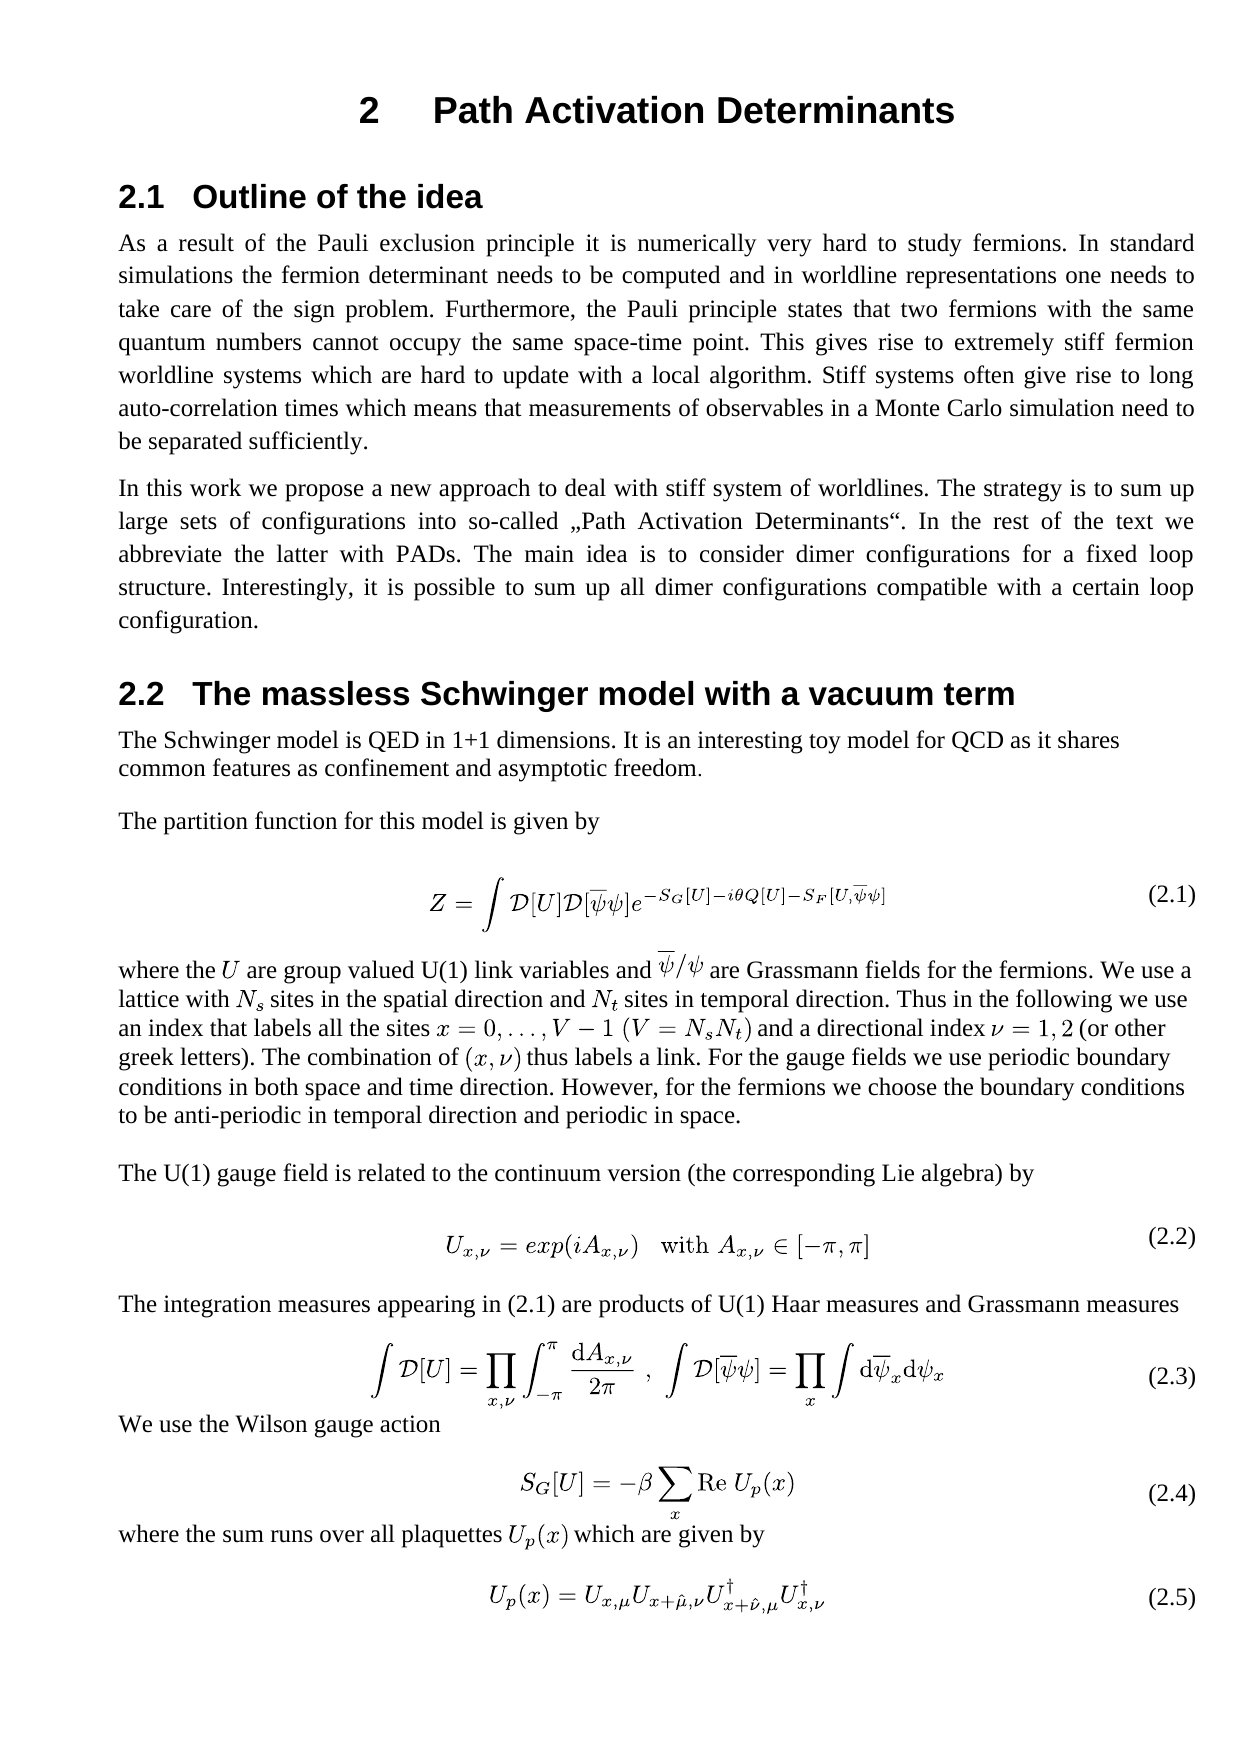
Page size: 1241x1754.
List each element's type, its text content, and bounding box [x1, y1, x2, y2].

text (2.1) [118, 854, 1196, 932]
text where the sum runs over all plaquettes which are given by [118, 1519, 1196, 1549]
text [118, 1342, 500, 1409]
subtitle Outline of the idea [118, 177, 1196, 215]
text (2.2) [118, 1211, 1196, 1260]
text The partition function for this model is given by [118, 806, 1196, 835]
text The U(1) gauge field is related to the continuum version (the corresponding Lie algebra) by [118, 1158, 1196, 1187]
subtitle The massless Schwinger model with a vacuum term [118, 674, 1196, 712]
text In this work we propose a new approach to deal with stiff system of worldlines. The strategy is to sum up large sets of configurations into so-called „Path Activation Determinants“. In the rest of the text we abbreviate the latter with PADs. The main idea is to consider dimer configurations for a fixed loop structure. Interestingly, it is possible to sum up all dimer configurations compatible with a certain loop configuration. [118, 473, 1196, 634]
text where the are group valued U(1) link variables and are Grassmann fields for the fermions. We use a lattice with sites in the spatial direction and sites in temporal direction. Thus in the following we use an index that labels all the sites and a directional index (or other greek letters). The combination of thus labels a link. For the gauge fields we use periodic boundary conditions in both space and time direction. However, for the fermions we choose the boundary conditions to be anti-periodic in temporal direction and periodic in space. [118, 951, 1196, 1129]
text (2.4) [792, 1467, 1196, 1519]
text We use the Wilson gauge action [118, 1409, 1196, 1438]
text (2.5) [731, 1578, 1196, 1614]
text As a result of the Pauli exclusion principle it is numerically very hard to study fermions. In standard simulations the fermion determinant needs to be computed and in worldline representations one needs to take care of the sign problem. Furthermore, the Pauli principle states that two fermions with the same quantum numbers cannot occupy the same space-time point. This gives rise to extremely stiff fermion worldline systems which are hard to update with a local algorithm. Stiff systems often give rise to long auto-correlation times which means that measurements of observables in a Monte Carlo simulation need to be separated sufficiently. [118, 228, 1196, 454]
text The Schwinger model is QED in 1+1 dimensions. It is an interesting toy model for QCD as it shares common features as confinement and asymptotic freedom. [118, 725, 1196, 782]
text [118, 1467, 520, 1519]
subtitle Path Activation Determinants [118, 89, 1196, 132]
text The integration measures appearing in (2.1) are products of U(1) Haar measures and Grassmann measures [118, 1289, 1196, 1318]
text (2.3) [502, 1342, 1196, 1409]
text [118, 1578, 762, 1614]
